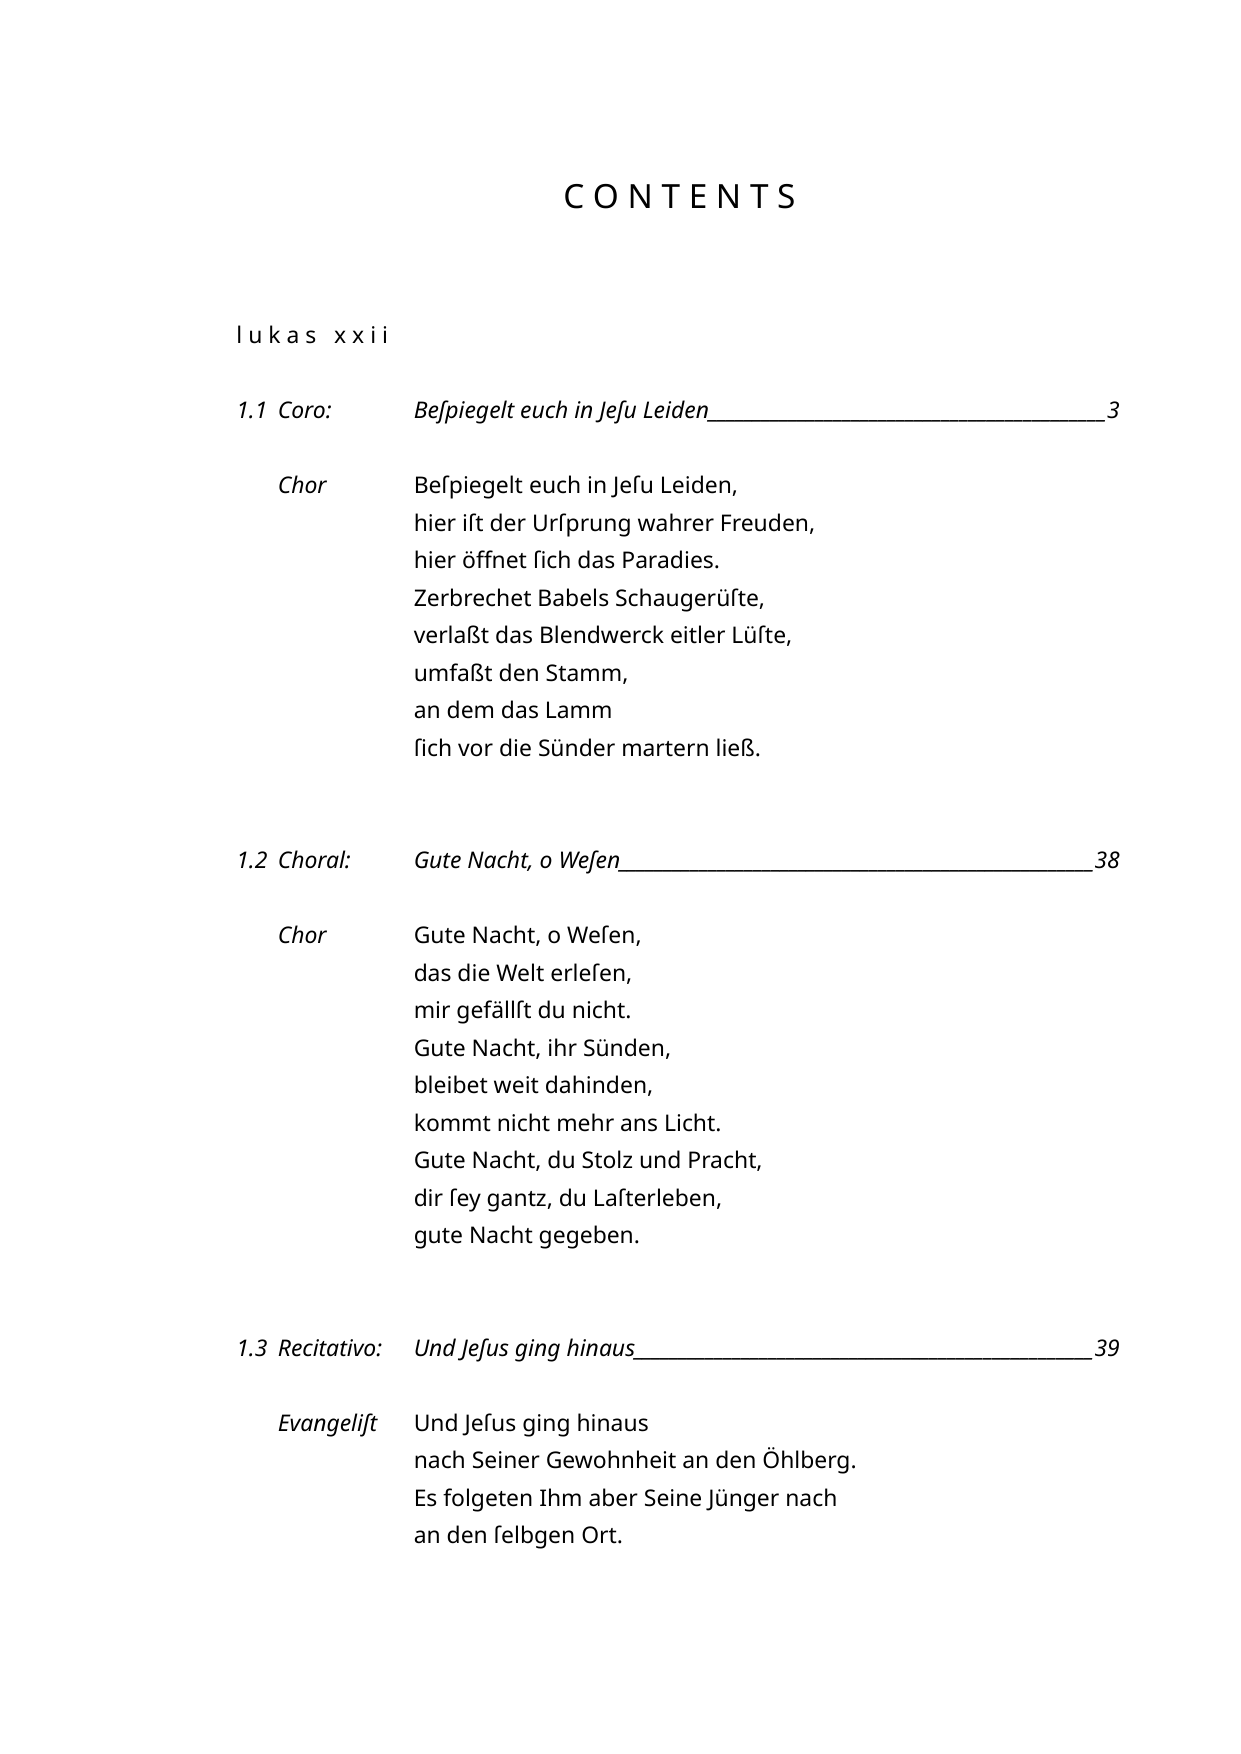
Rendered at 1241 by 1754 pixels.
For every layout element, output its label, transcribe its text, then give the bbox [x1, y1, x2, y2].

text l u k a s x x i i [236, 319, 1122, 350]
text 1.2 Choral: Gute Nacht, o Weſen 38 Chor Gute Nacht, o Weſen, das die Welt erleſen, mir gefällſt du nicht. Gute Nacht, ihr Sünden, bleibet weit dahinden, kommt nicht mehr ans Licht. Gute Nacht, du Stolz und Pracht, dir ſey gantz, du Laſterleben, gute Nacht gegeben. [236, 844, 1122, 1250]
text C O N T E N T S [236, 118, 1122, 218]
text 1.3 Recitativo: Und Jeſus ging hinaus 39 Evangeliſt Und Jeſus ging hinaus nach Seiner Gewohnheit an den Öhlberg. Es folgeten Ihm aber Seine Jünger nach an den ſelbgen Ort. [236, 1332, 1122, 1550]
text 1.1 Coro: Beſpiegelt euch in Jeſu Leiden 3 Chor Beſpiegelt euch in Jeſu Leiden, hier iſt der Urſprung wahrer Freuden, hier öffnet ſich das Paradies. Zerbrechet Babels Schaugerüſte, verlaßt das Blendwerck eitler Lüſte, umfaßt den Stamm, an dem das Lamm ſich vor die Sünder martern ließ. [236, 394, 1122, 763]
